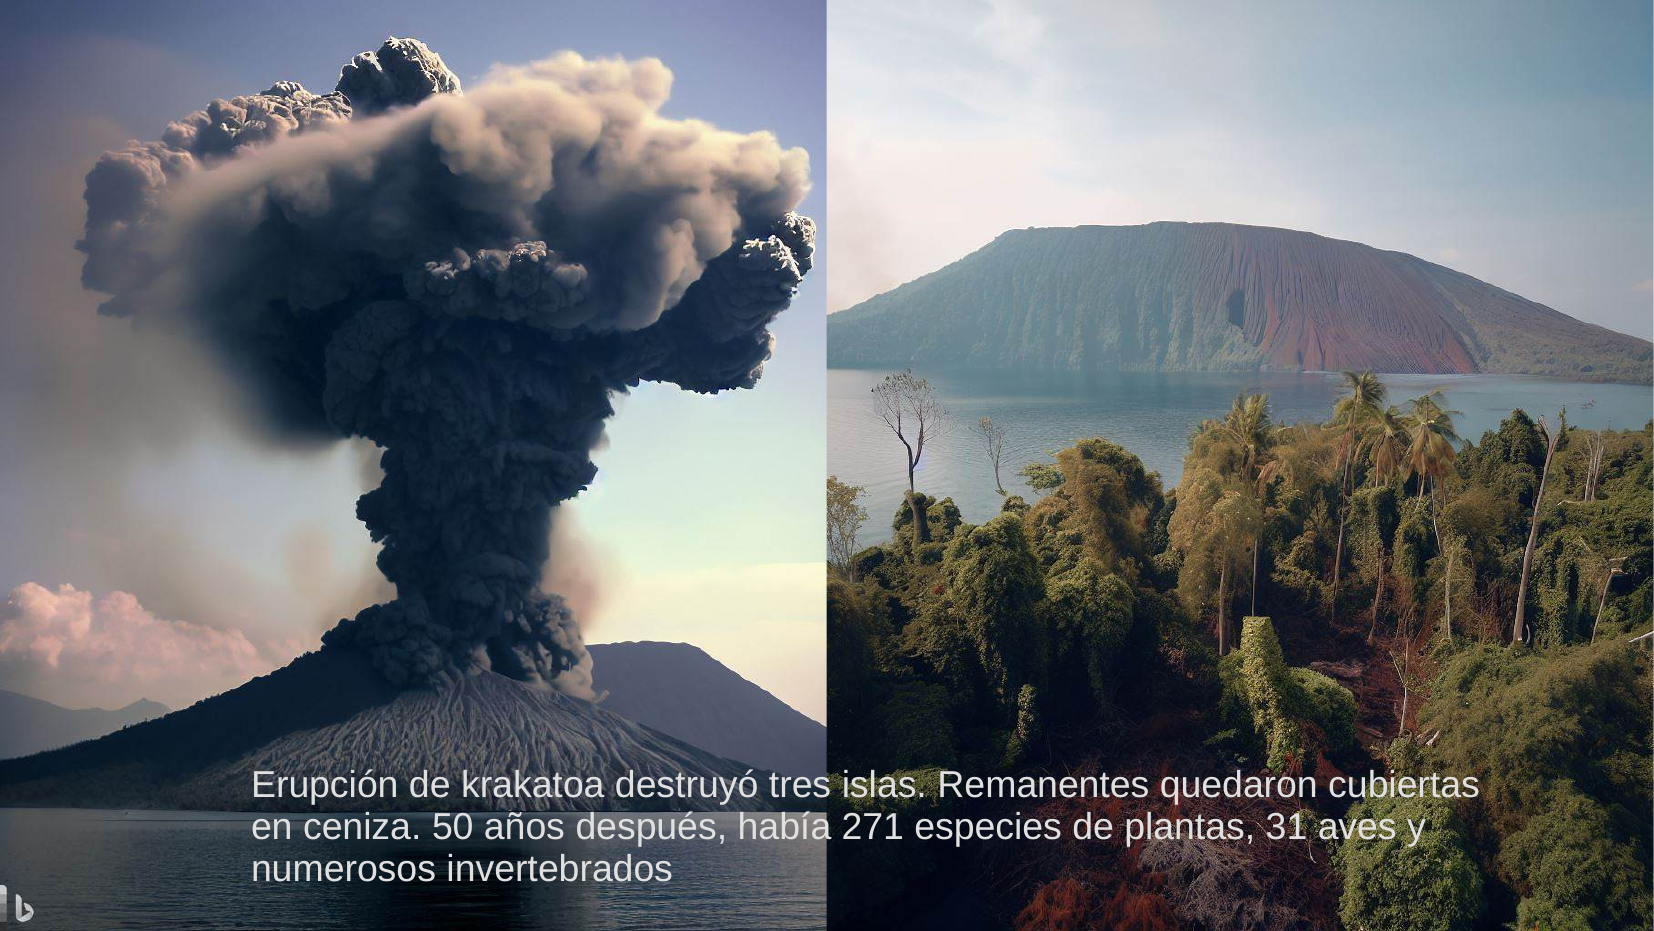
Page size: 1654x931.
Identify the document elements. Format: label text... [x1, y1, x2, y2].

picture [0, 0, 1654, 931]
text_box Erupción de krakatoa destruyó tres islas. Remanentes quedaron cubiertas en ceniza. 50 años después, había 271 especies de plantas, 31 aves y numerosos invertebrados [236, 755, 1506, 897]
